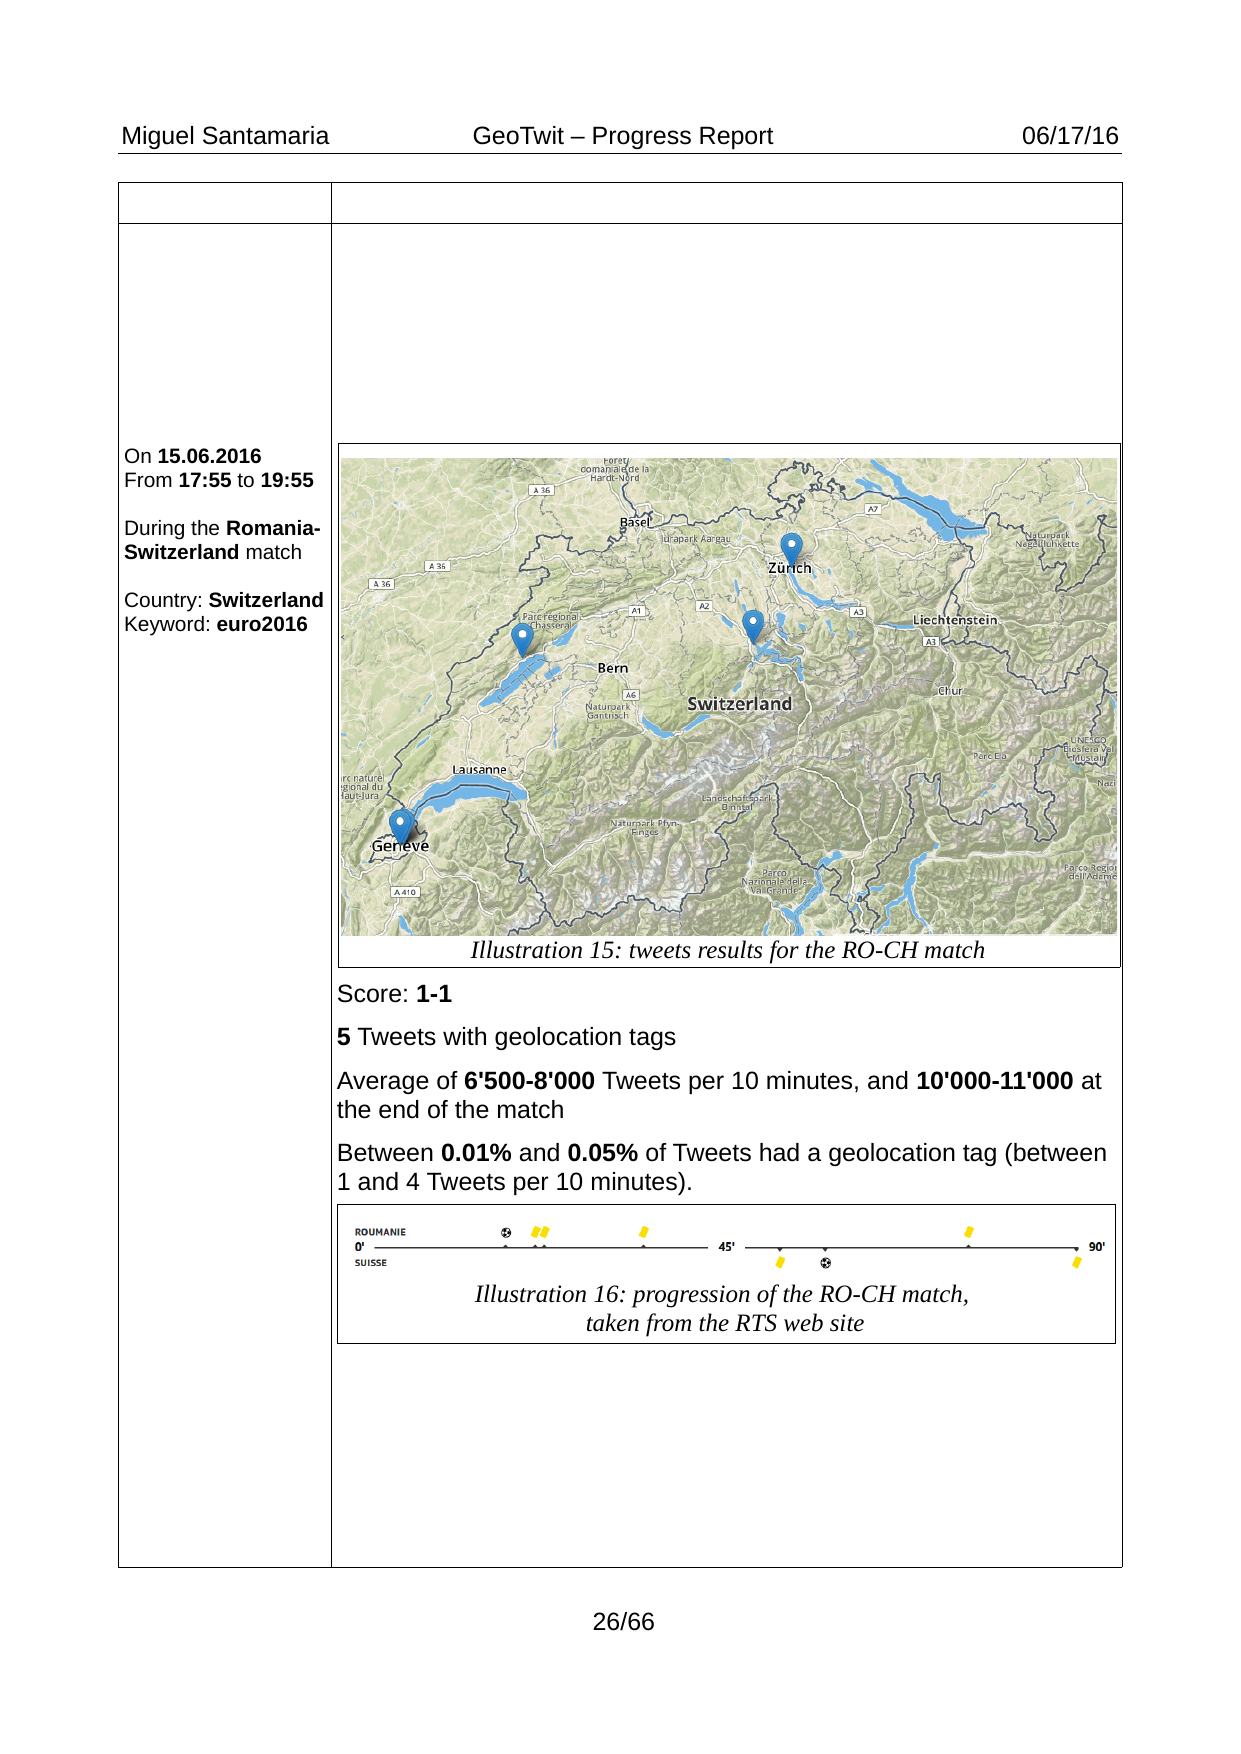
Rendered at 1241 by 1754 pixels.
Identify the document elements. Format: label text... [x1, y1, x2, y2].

table_cell [332, 183, 1122, 223]
picture [341, 458, 1118, 936]
table_cell [119, 183, 331, 223]
picture [343, 1219, 1110, 1279]
table_cell On 15.06.2016 From 17:55 to 19:55 During the Romania-Switzerland match Country: Switzerland Keyword: euro2016 [119, 224, 331, 1567]
table_cell Score: 1-1 5 Tweets with geolocation tags Average of 6'500-8'000 Tweets per 10 minutes, and 10'000-11'000 at the end of the match Between 0.01% and 0.05% of Tweets had a geolocation tag (between 1 and 4 Tweets per 10 minutes). [332, 224, 1122, 1567]
